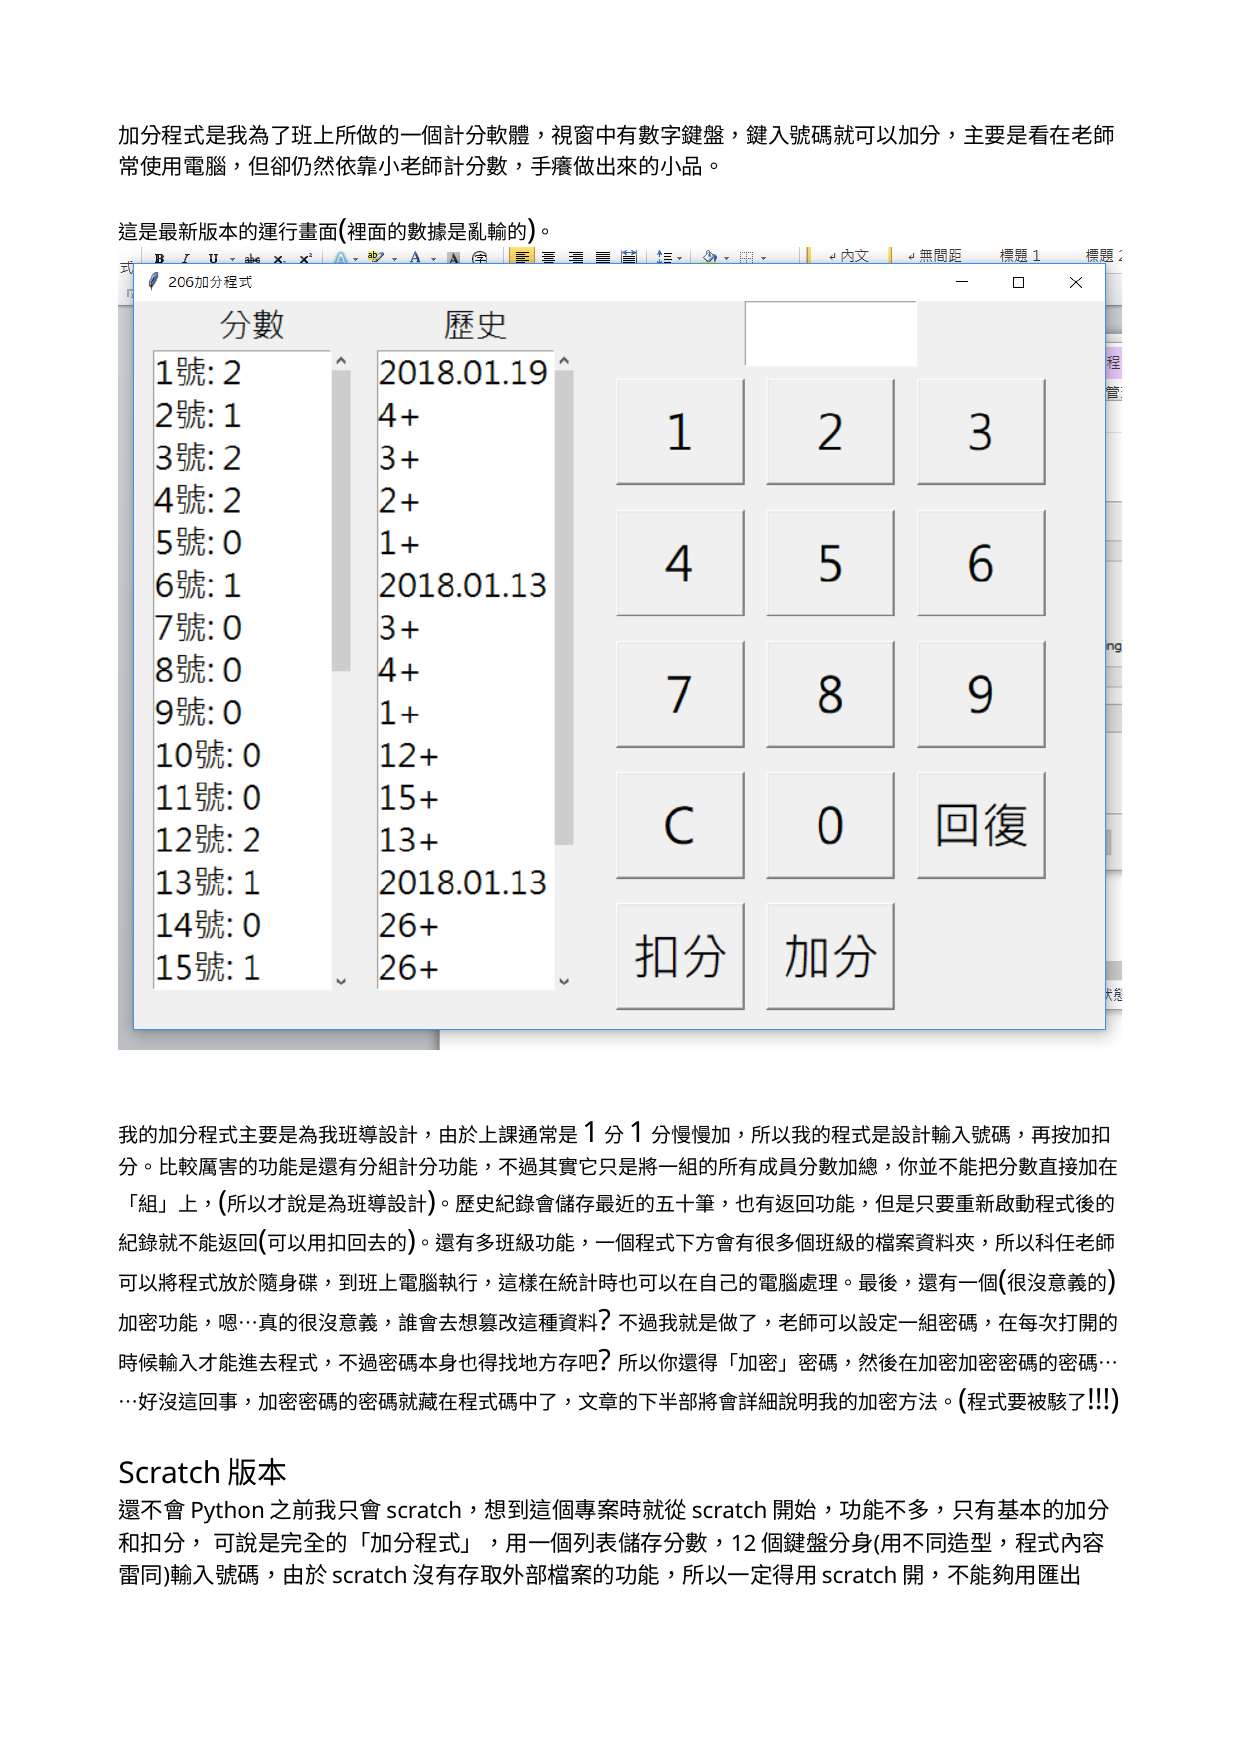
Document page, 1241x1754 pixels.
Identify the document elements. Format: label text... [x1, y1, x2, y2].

text 還不會Python之前我只會scratch，想到這個專案時就從scratch開始，功能不多，只有基本的加分和扣分， 可說是完全的「加分程式」，用一個列表儲存分數，12個鍵盤分身(用不同造型，程式內容雷同)輸入號碼，由於scratch沒有存取外部檔案的功能，所以一定得用scratch開，不能夠用匯出 [118, 1492, 1122, 1590]
text Scratch版本 [118, 1449, 1122, 1492]
text 我的加分程式主要是為我班導設計，由於上課通常是1分1分慢慢加，所以我的程式是設計輸入號碼，再按加扣分。比較厲害的功能是還有分組計分功能，不過其實它只是將一組的所有成員分數加總，你並不能把分數直接加在「組」上，(所以才說是為班導設計)。歷史紀錄會儲存最近的五十筆，也有返回功能，但是只要重新啟動程式後的紀錄就不能返回(可以用扣回去的)。還有多班級功能，一個程式下方會有很多個班級的檔案資料夾，所以科任老師可以將程式放於隨身碟，到班上電腦執行，這樣在統計時也可以在自己的電腦處理。最後，還有一個(很沒意義的)加密功能，嗯…真的很沒意義，誰會去想篡改這種資料? 不過我就是做了，老師可以設定一組密碼，在每次打開的時候輸入才能進去程式，不過密碼本身也得找地方存吧? 所以你還得「加密」密碼，然後在加密加密密碼的密碼……好沒這回事，加密密碼的密碼就藏在程式碼中了，文章的下半部將會詳細說明我的加密方法。(程式要被駭了!!!) [118, 1111, 1122, 1418]
text 加分程式是我為了班上所做的一個計分軟體，視窗中有數字鍵盤，鍵入號碼就可以加分，主要是看在老師常使用電腦，但卻仍然依靠小老師計分數，手癢做出來的小品。 [118, 118, 1122, 181]
text 這是最新版本的運行畫面(裡面的數據是亂輸的)。 [118, 208, 1122, 247]
picture [118, 247, 1123, 1050]
